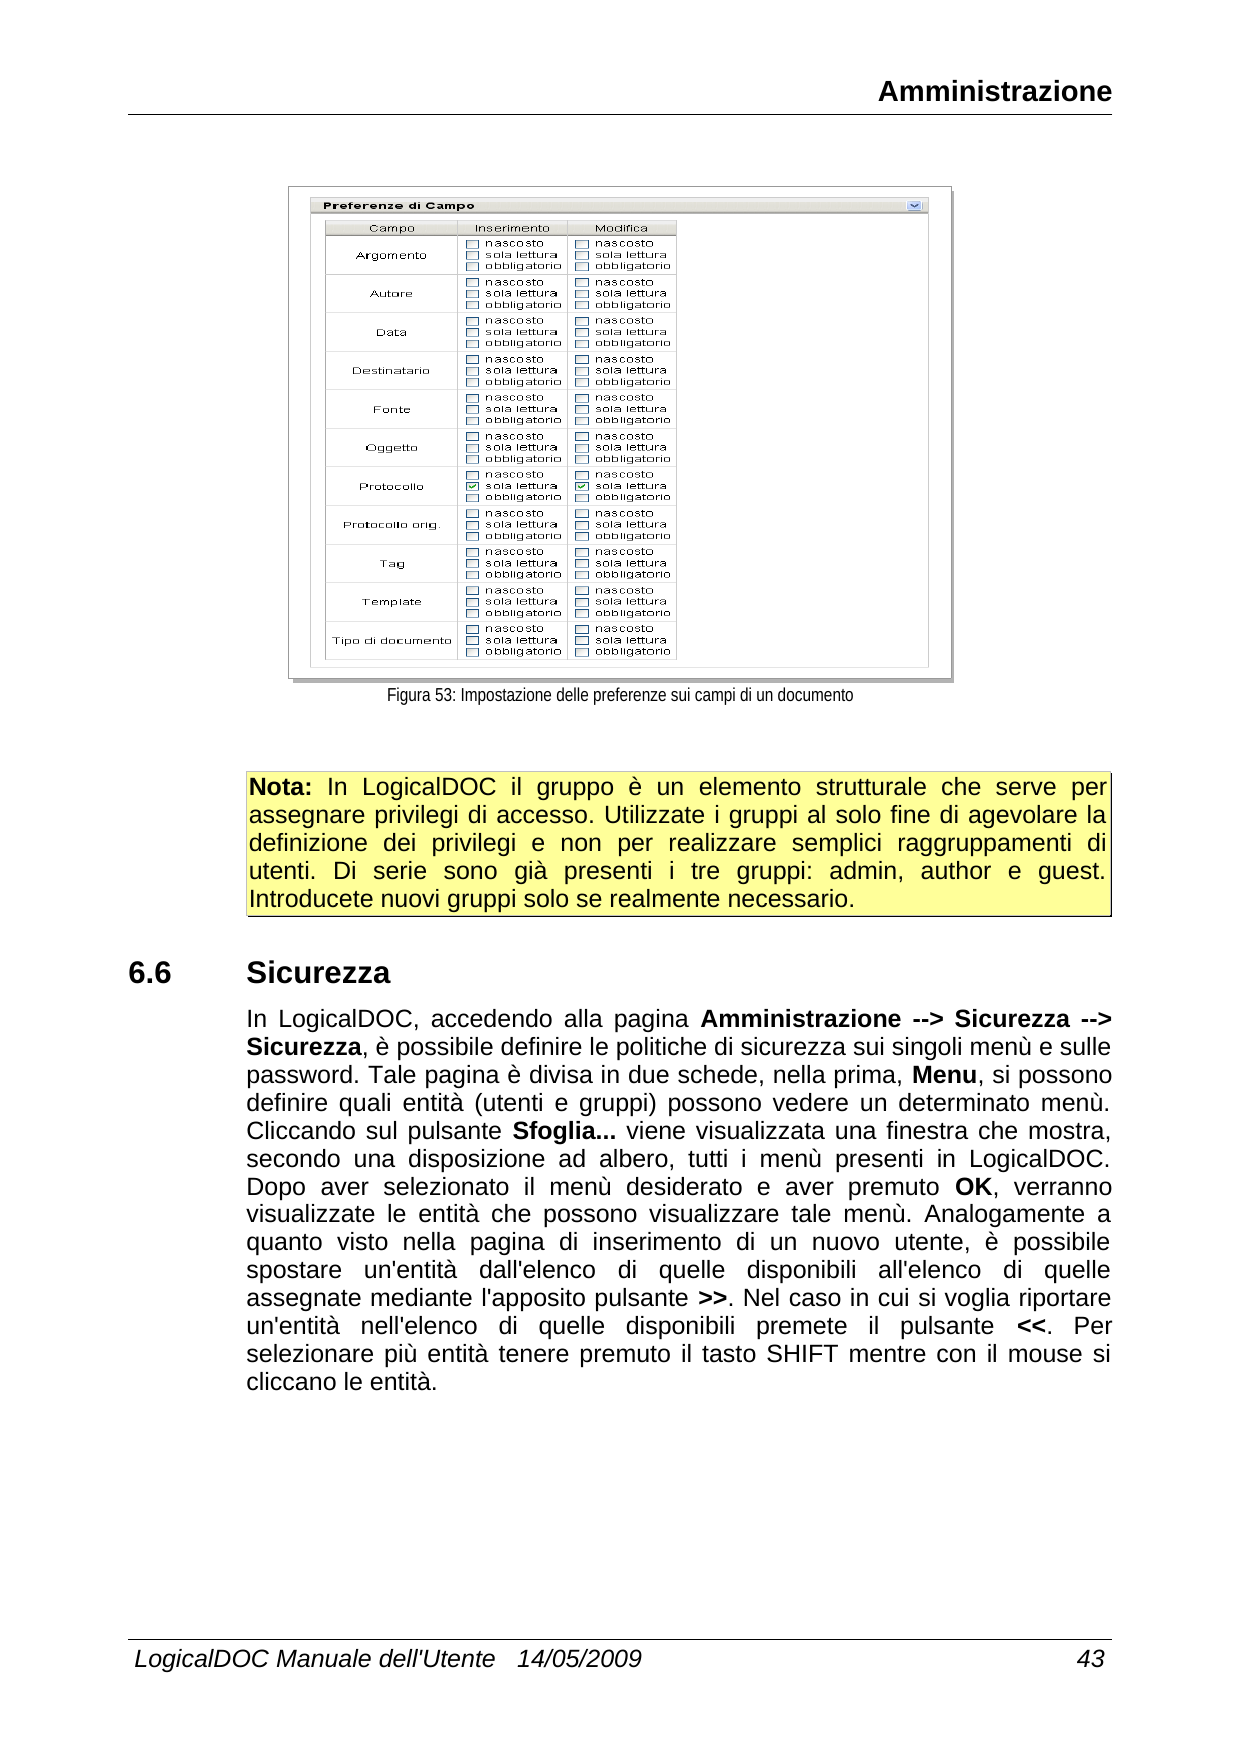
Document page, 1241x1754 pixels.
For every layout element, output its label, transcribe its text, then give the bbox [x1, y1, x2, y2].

picture [305, 195, 934, 669]
text Figura 53: Impostazione delle preferenze sui campi di un documento [288, 679, 952, 706]
text Nota: In LogicalDOC il gruppo è un elemento strutturale che serve per assegnare privilegi di accesso. Utilizzate i gruppi al solo fine di agevolare la definizione dei privilegi e non per realizzare semplici raggruppamenti di utenti. Di serie sono già presenti i tre gruppi: admin, author e guest. Introducete nuovi gruppi solo se realmente necessario. [247, 772, 1110, 915]
subtitle Sicurezza [128, 955, 1112, 990]
text In LogicalDOC, accedendo alla pagina Amministrazione --> Sicurezza --> Sicurezza, è possibile definire le politiche di sicurezza sui singoli menù e sulle password. Tale pagina è divisa in due schede, nella prima, Menu, si possono definire quali entità (utenti e gruppi) possono vedere un determinato menù. Cliccando sul pulsante Sfoglia... viene visualizzata una finestra che mostra, secondo una disposizione ad albero, tutti i menù presenti in LogicalDOC. Dopo aver selezionato il menù desiderato e aver premuto OK, verranno visualizzate le entità che possono visualizzare tale menù. Analogamente a quanto visto nella pagina di inserimento di un nuovo utente, è possibile spostare un'entità dall'elenco di quelle disponibili all'elenco di quelle assegnate mediante l'apposito pulsante >>. Nel caso in cui si voglia riportare un'entità nell'elenco di quelle disponibili premete il pulsante <<. Per selezionare più entità tenere premuto il tasto SHIFT mentre con il mouse si cliccano le entità. [246, 1005, 1112, 1396]
